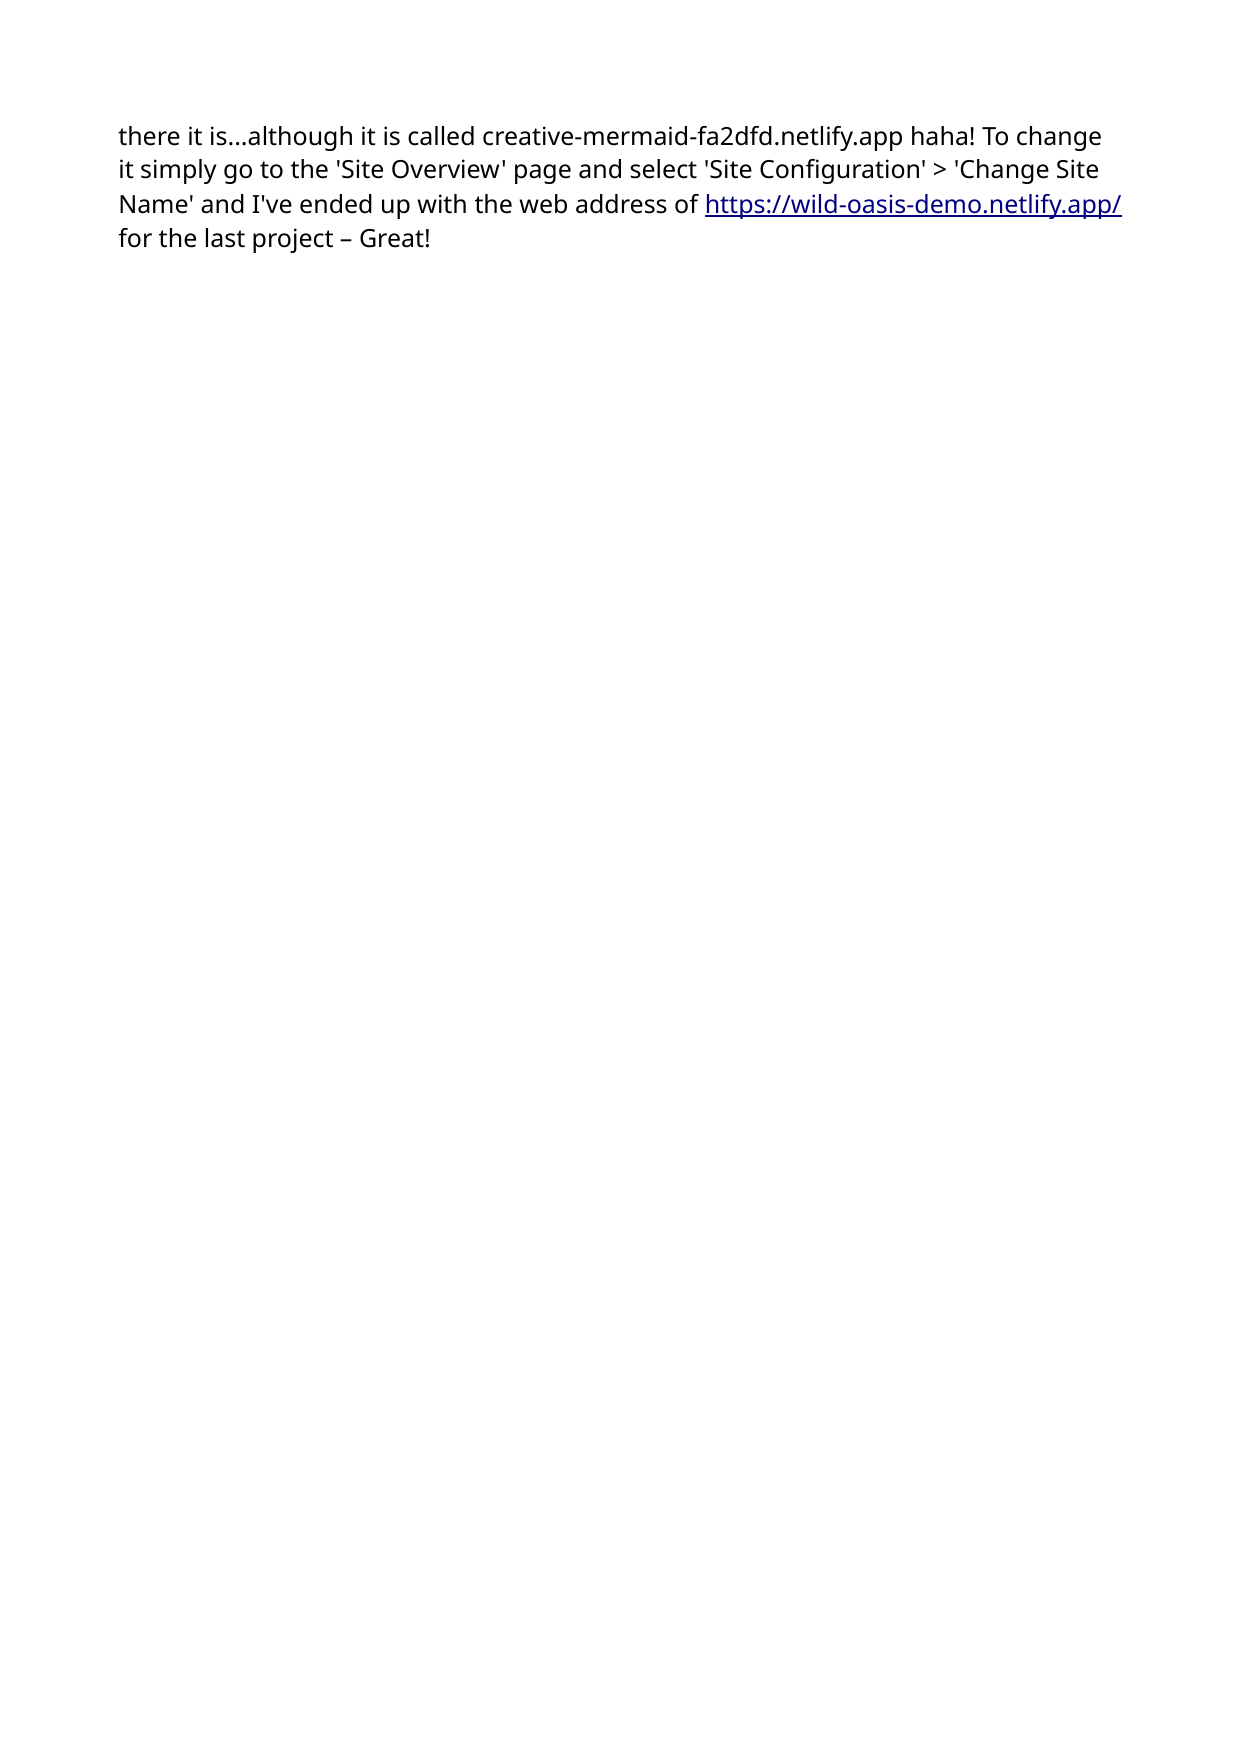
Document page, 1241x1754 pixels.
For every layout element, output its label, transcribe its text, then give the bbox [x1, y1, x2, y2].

text there it is...although it is called creative-mermaid-fa2dfd.netlify.app haha! To change it simply go to the 'Site Overview' page and select 'Site Configuration' > 'Change Site Name' and I've ended up with the web address of https://wild-oasis-demo.netlify.app/ for the last project – Great! [118, 118, 1122, 254]
